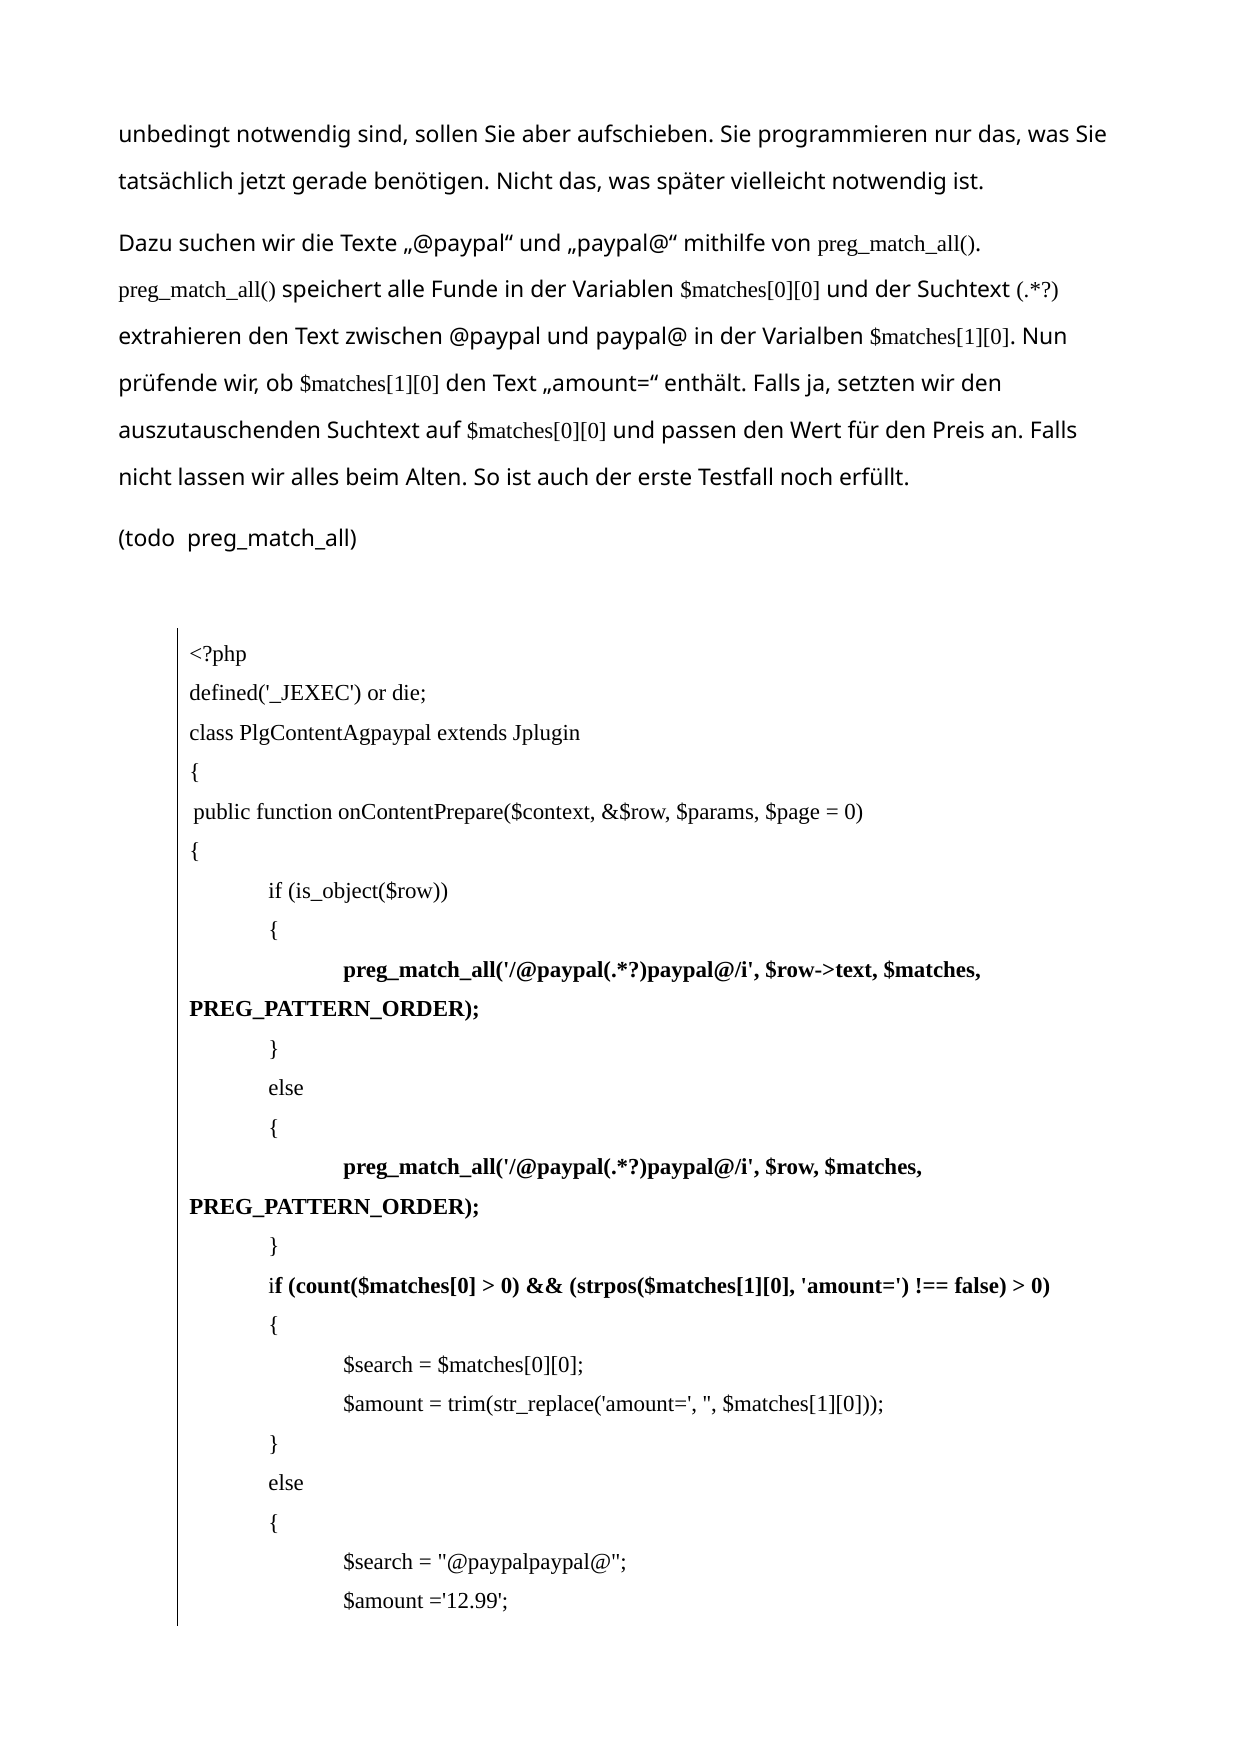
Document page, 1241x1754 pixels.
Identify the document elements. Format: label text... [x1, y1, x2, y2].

text Dazu suchen wir die Texte „@paypal“ und „paypal@“ mithilfe von preg_match_all(). preg_match_all() speichert alle Funde in der Variablen $matches[0][0] und der Suchtext (.*?) extrahieren den Text zwischen @paypal und paypal@ in der Varialben $matches[1][0]. Nun prüfende wir, ob $matches[1][0] den Text „amount=“ enthält. Falls ja, setzten wir den auszutauschenden Suchtext auf $matches[0][0] und passen den Wert für den Preis an. Falls nicht lassen wir alles beim Alten. So ist auch der erste Testfall noch erfüllt. [118, 226, 1122, 492]
text <?php defined('_JEXEC') or die; class PlgContentAgpaypal extends Jplugin { public function onContentPrepare($context, &$row, $params, $page = 0) { if (is_object($row)) { preg_match_all('/@paypal(.*?)paypal@/i', $row->text, $matches, PREG_PATTERN_ORDER); } else { preg_match_all('/@paypal(.*?)paypal@/i', $row, $matches, PREG_PATTERN_ORDER); } if (count($matches[0] > 0) && (strpos($matches[1][0], 'amount=') !== false) > 0) { $search = $matches[0][0]; $amount = trim(str_replace('amount=', '', $matches[1][0])); } else { $search = "@paypalpaypal@"; $amount ='12.99'; [178, 628, 1122, 1626]
text (todo preg_match_all) [118, 522, 1122, 553]
text unbedingt notwendig sind, sollen Sie aber aufschieben. Sie programmieren nur das, was Sie tatsächlich jetzt gerade benötigen. Nicht das, was später vielleicht notwendig ist. [118, 118, 1122, 196]
